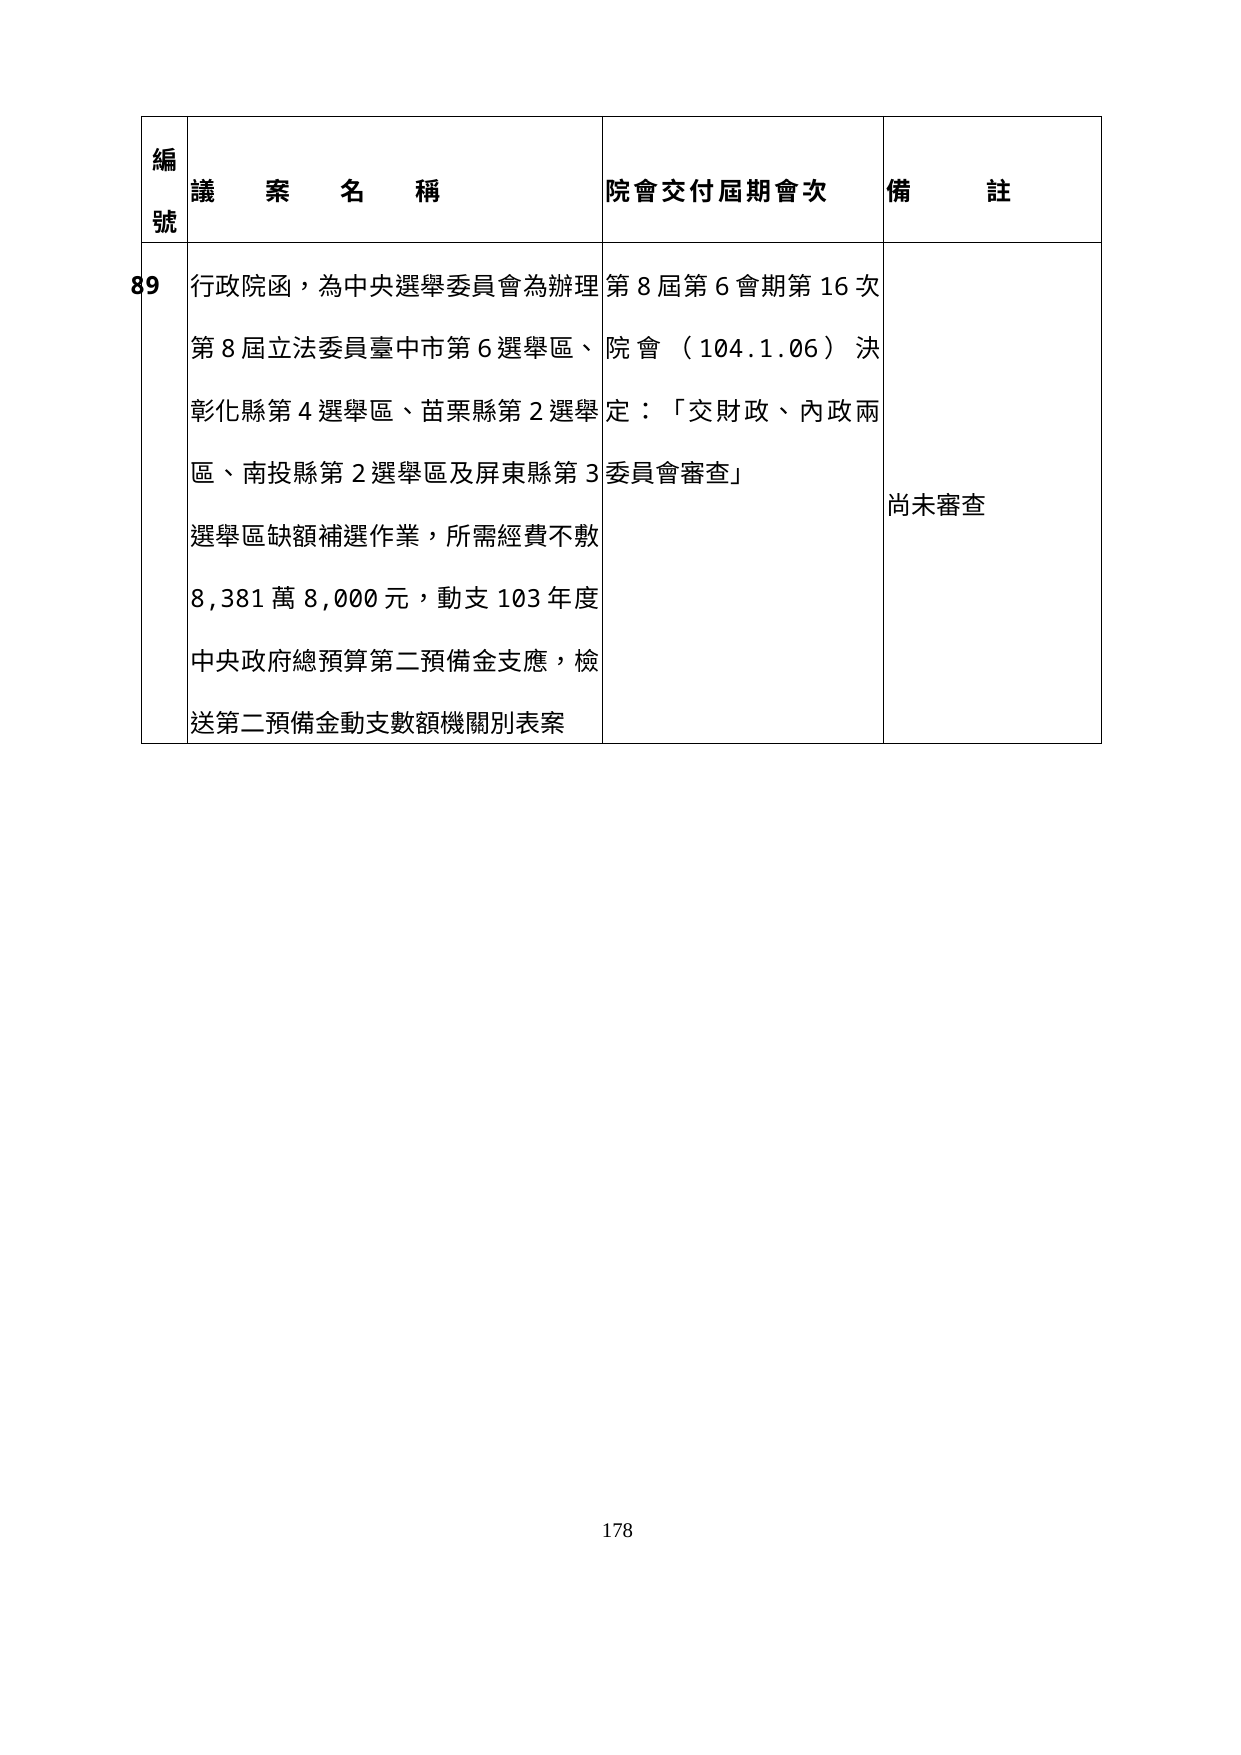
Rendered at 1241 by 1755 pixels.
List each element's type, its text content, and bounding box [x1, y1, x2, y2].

table_cell 尚未審查 [884, 243, 1101, 743]
table_header 議 案 名 稱 [188, 117, 602, 242]
table_cell [142, 243, 187, 743]
table_header 備 註 [884, 117, 1101, 242]
table_cell 行政院函，為中央選舉委員會為辦理第8屆立法委員臺中市第6選舉區、彰化縣第4選舉區、苗栗縣第2選舉區、南投縣第2選舉區及屏東縣第3選舉區缺額補選作業，所需經費不敷8,381萬8,000元，動支103年度中央政府總預算第二預備金支應，檢送第二預備金動支數額機關別表案 [188, 243, 602, 743]
table_header 院會交付屆期會次 [603, 117, 883, 242]
table_header 編號 [142, 117, 187, 242]
table_cell 第8屆第6會期第16次院會（104.1.06）決定：「交財政、內政兩委員會審查」 [603, 243, 883, 743]
